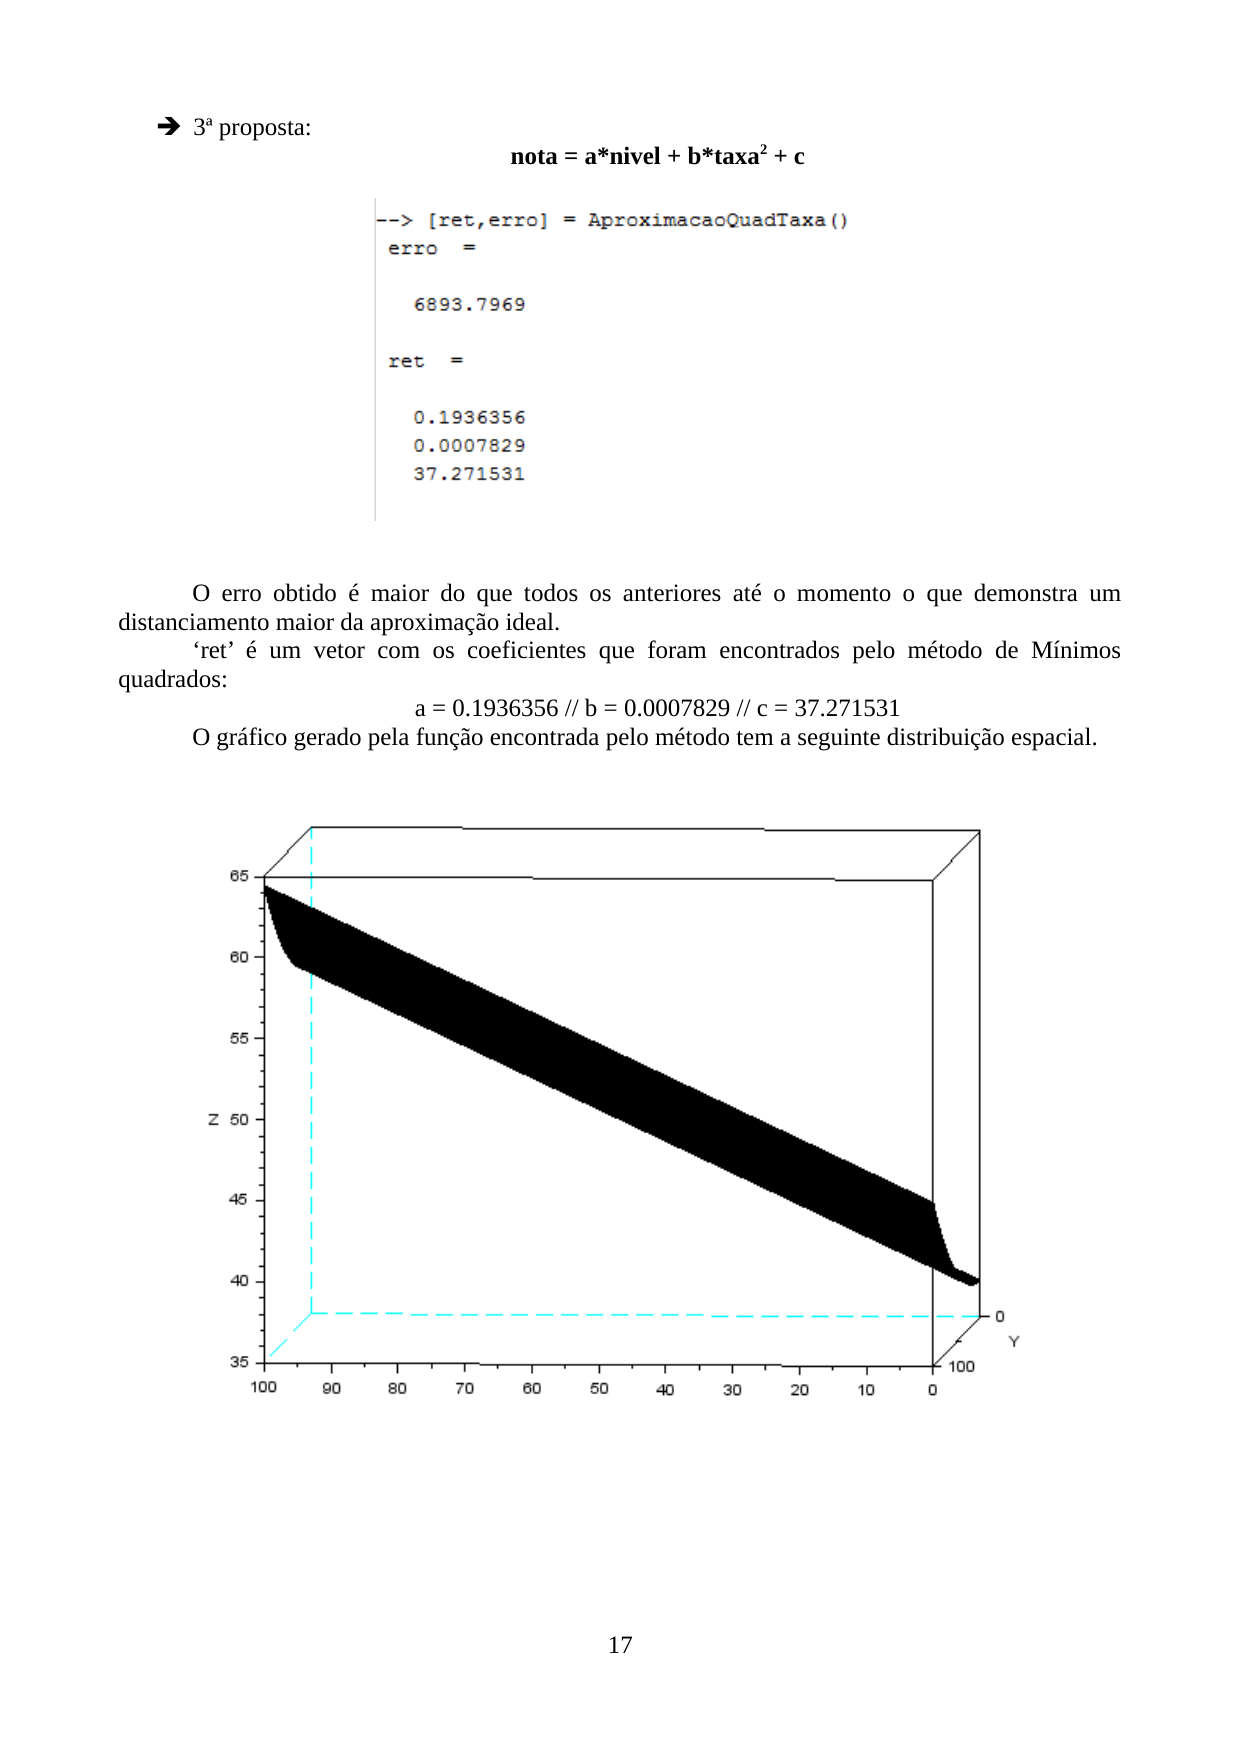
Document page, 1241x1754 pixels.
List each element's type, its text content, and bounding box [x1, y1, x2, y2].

list nota = a*nivel + b*taxa2 + c [156, 141, 1122, 170]
picture [206, 808, 1034, 1405]
text O gráfico gerado pela função encontrada pelo método tem a seguinte distribuição espacial. [118, 722, 1122, 751]
text O erro obtido é maior do que todos os anteriores até o momento o que demonstra um distanciamento maior da aproximação ideal. [118, 578, 1122, 636]
picture [374, 198, 866, 521]
list a = 0.1936356 // b = 0.0007829 // c = 37.271531 [156, 693, 1122, 722]
list 3ª proposta: [156, 112, 1122, 141]
text ‘ret’ é um vetor com os coeficientes que foram encontrados pelo método de Mínimos quadrados: [118, 636, 1122, 693]
